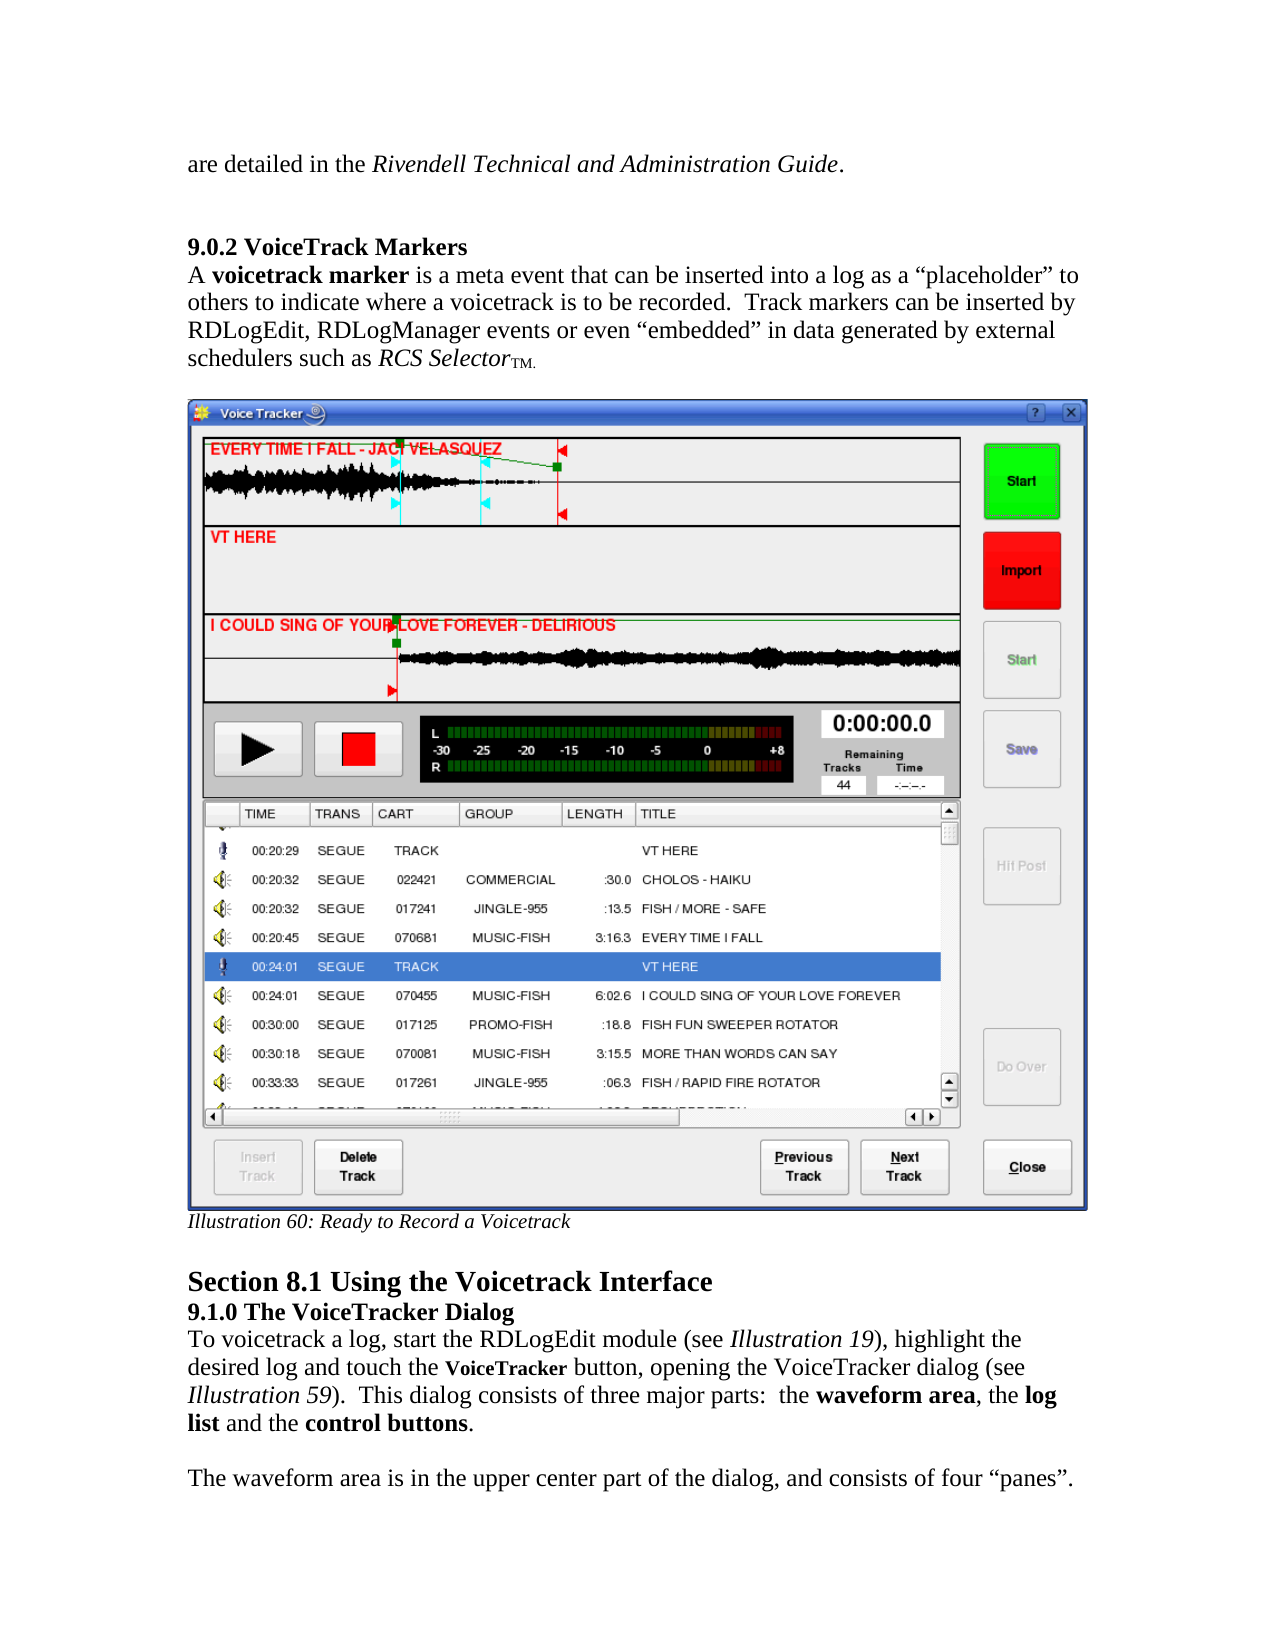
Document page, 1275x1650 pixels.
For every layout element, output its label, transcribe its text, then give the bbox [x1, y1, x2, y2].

text To voicetrack a log, start the RDLogEdit module (see Illustration 19), highlight the desired log and touch the VoiceTracker button, opening the VoiceTracker dialog (see Illustration 59). This dialog consists of three major parts: the waveform area, the log list and the control buttons. [187, 1326, 1087, 1436]
text are detailed in the Rivendell Technical and Administration Guide. [187, 150, 1087, 178]
text Section 8.1 Using the Voicetrack Interface [187, 1266, 1087, 1298]
text 9.0.2 VoiceTrack Markers [187, 233, 1087, 261]
picture [187, 399, 1088, 1211]
text A voicetrack marker is a meta event that can be inserted into a log as a “placeholder” to others to indicate where a voicetrack is to be recorded. Track markers can be inserted by RDLogEdit, RDLogManager events or even “embedded” in data generated by external schedulers such as RCS SelectorTM. [187, 261, 1087, 372]
text The waveform area is in the upper center part of the dialog, and consists of four “panes”. [187, 1464, 1087, 1492]
text 9.1.0 The VoiceTracker Dialog [187, 1298, 1087, 1326]
text Illustration 60: Ready to Record a Voicetrack [187, 1211, 1087, 1233]
